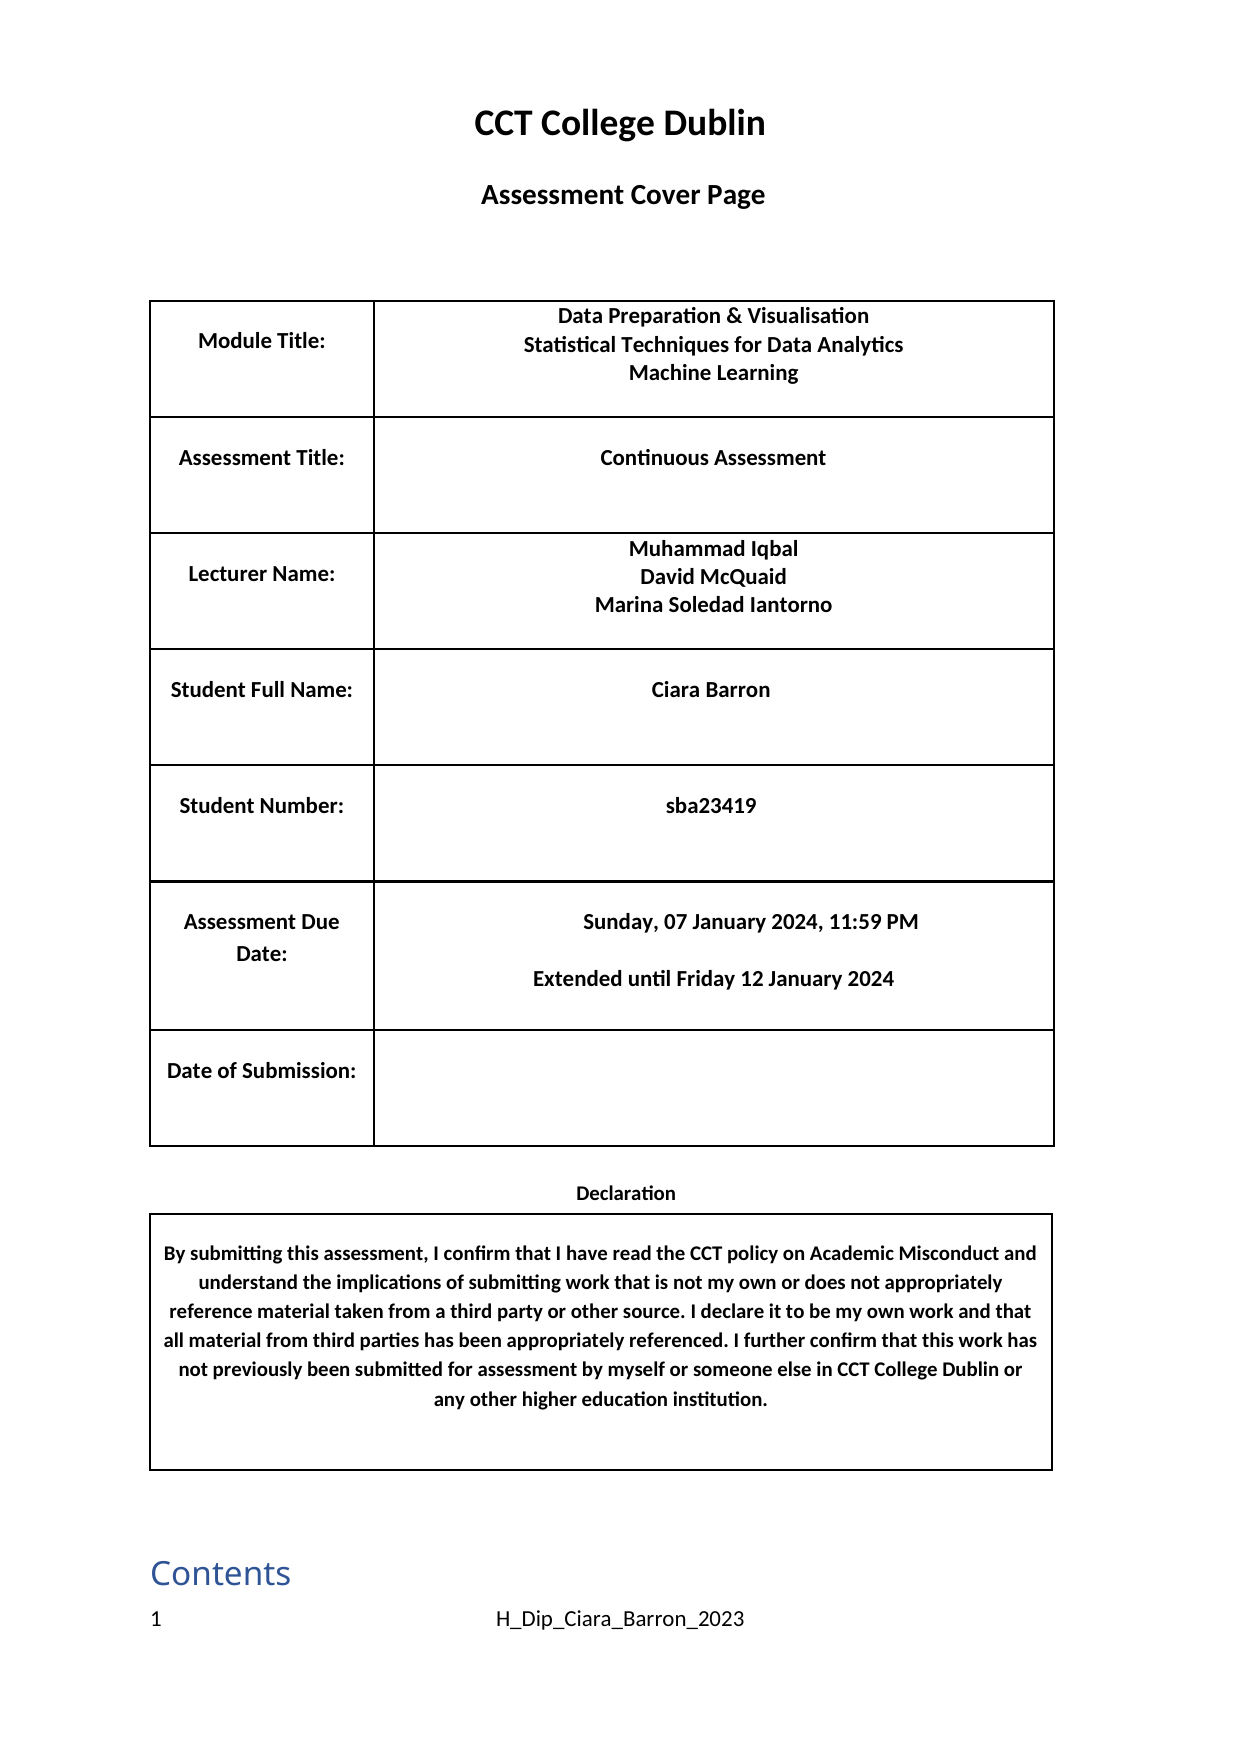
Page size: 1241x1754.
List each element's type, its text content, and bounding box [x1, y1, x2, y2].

table_header Module Title: [151, 302, 373, 416]
table_header By submitting this assessment, I confirm that I have read the CCT policy on Academic Misconduct and understand the implications of submitting work that is not my own or does not appropriately reference material taken from a third party or other source. I declare it to be my own work and that all material from third parties has been appropriately referenced. I further confirm that this work has not previously been submitted for assessment by myself or someone else in CCT College Dublin or any other higher education institution. [151, 1215, 1051, 1469]
text CCT College Dublin [150, 99, 1090, 144]
table_cell Student Number: [151, 766, 373, 880]
table_cell Ciara Barron [375, 650, 1053, 764]
table_cell Assessment Title: [151, 418, 373, 532]
table_cell [375, 1031, 1053, 1145]
text Assessment Cover Page [150, 176, 1090, 212]
table_cell Muhammad Iqbal David McQuaid Marina Soledad Iantorno [375, 534, 1053, 648]
table_cell Date of Submission: [151, 1031, 373, 1145]
table_cell sba23419 [375, 766, 1053, 880]
subtitle Contents [150, 1550, 1090, 1596]
table_cell Sunday, 07 January 2024, 11:59 PM Extended until Friday 12 January 2024 [375, 883, 1053, 1029]
table_header Data Preparation & Visualisation Statistical Techniques for Data Analytics Machine Learning [375, 302, 1053, 416]
text Declaration [150, 1172, 1090, 1207]
table_cell Student Full Name: [151, 650, 373, 764]
table_cell Continuous Assessment [375, 418, 1053, 532]
table_cell Assessment Due Date: [151, 883, 373, 1029]
table_cell Lecturer Name: [151, 534, 373, 648]
